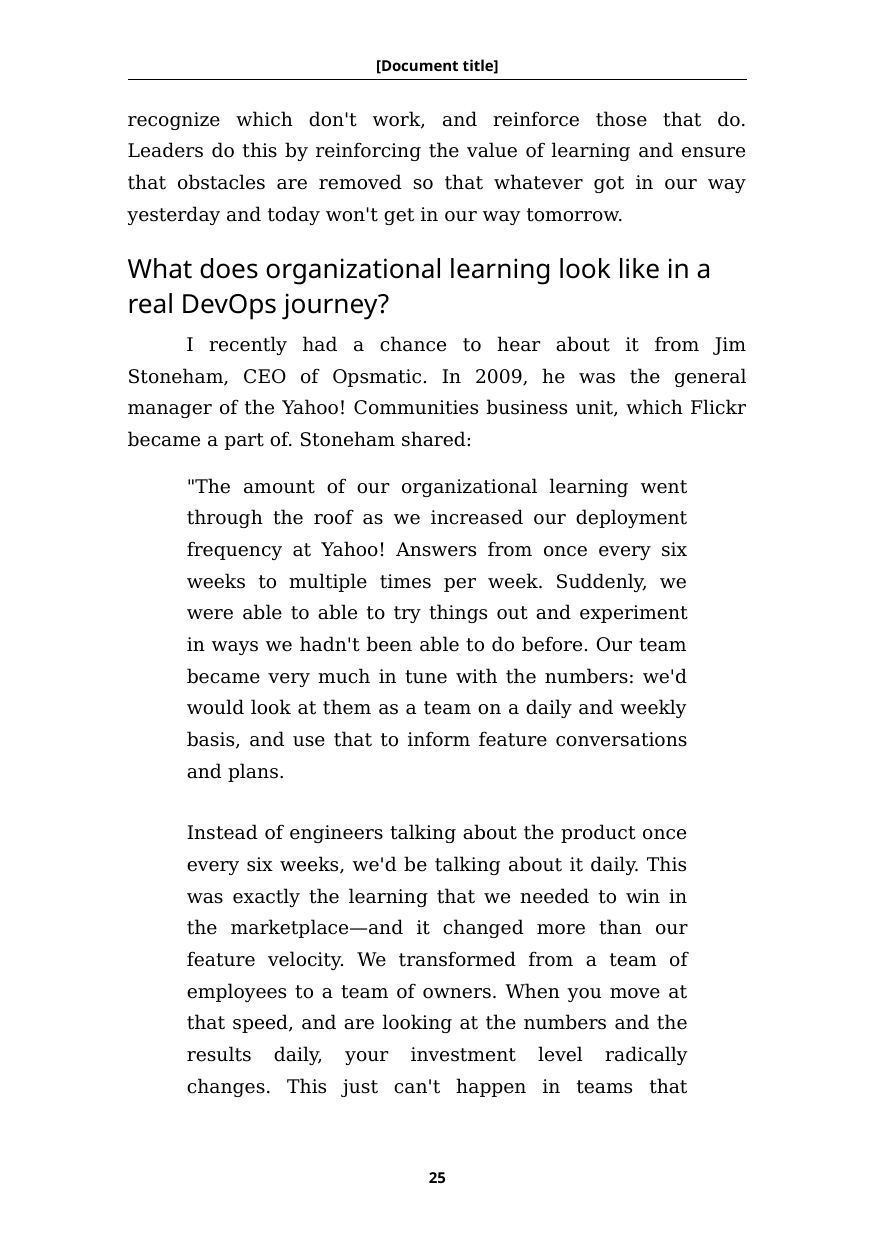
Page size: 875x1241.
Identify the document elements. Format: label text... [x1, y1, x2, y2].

subtitle What does organizational learning look like in a real DevOps journey? [127, 250, 747, 321]
text Instead of engineers talking about the product once every six weeks, we'd be talking about it daily. This was exactly the learning that we needed to win in the marketplace—and it changed more than our feature velocity. We transformed from a team of employees to a team of owners. When you move at that speed, and are looking at the numbers and the results daily, your investment level radically changes. This just can't happen in teams that [187, 822, 688, 1097]
text I recently had a chance to hear about it from Jim Stoneham, CEO of Opsmatic. In 2009, he was the general manager of the Yahoo! Communities business unit, which Flickr became a part of. Stoneham shared: [127, 334, 747, 451]
text recognize which don't work, and reinforce those that do. Leaders do this by reinforcing the value of learning and ensure that obstacles are removed so that whatever got in our way yesterday and today won't get in our way tomorrow. [127, 109, 747, 226]
text "The amount of our organizational learning went through the roof as we increased our deployment frequency at Yahoo! Answers from once every six weeks to multiple times per week. Suddenly, we were able to able to try things out and experiment in ways we hadn't been able to do before. Our team became very much in tune with the numbers: we'd would look at them as a team on a daily and weekly basis, and use that to inform feature conversations and plans. [187, 476, 688, 782]
